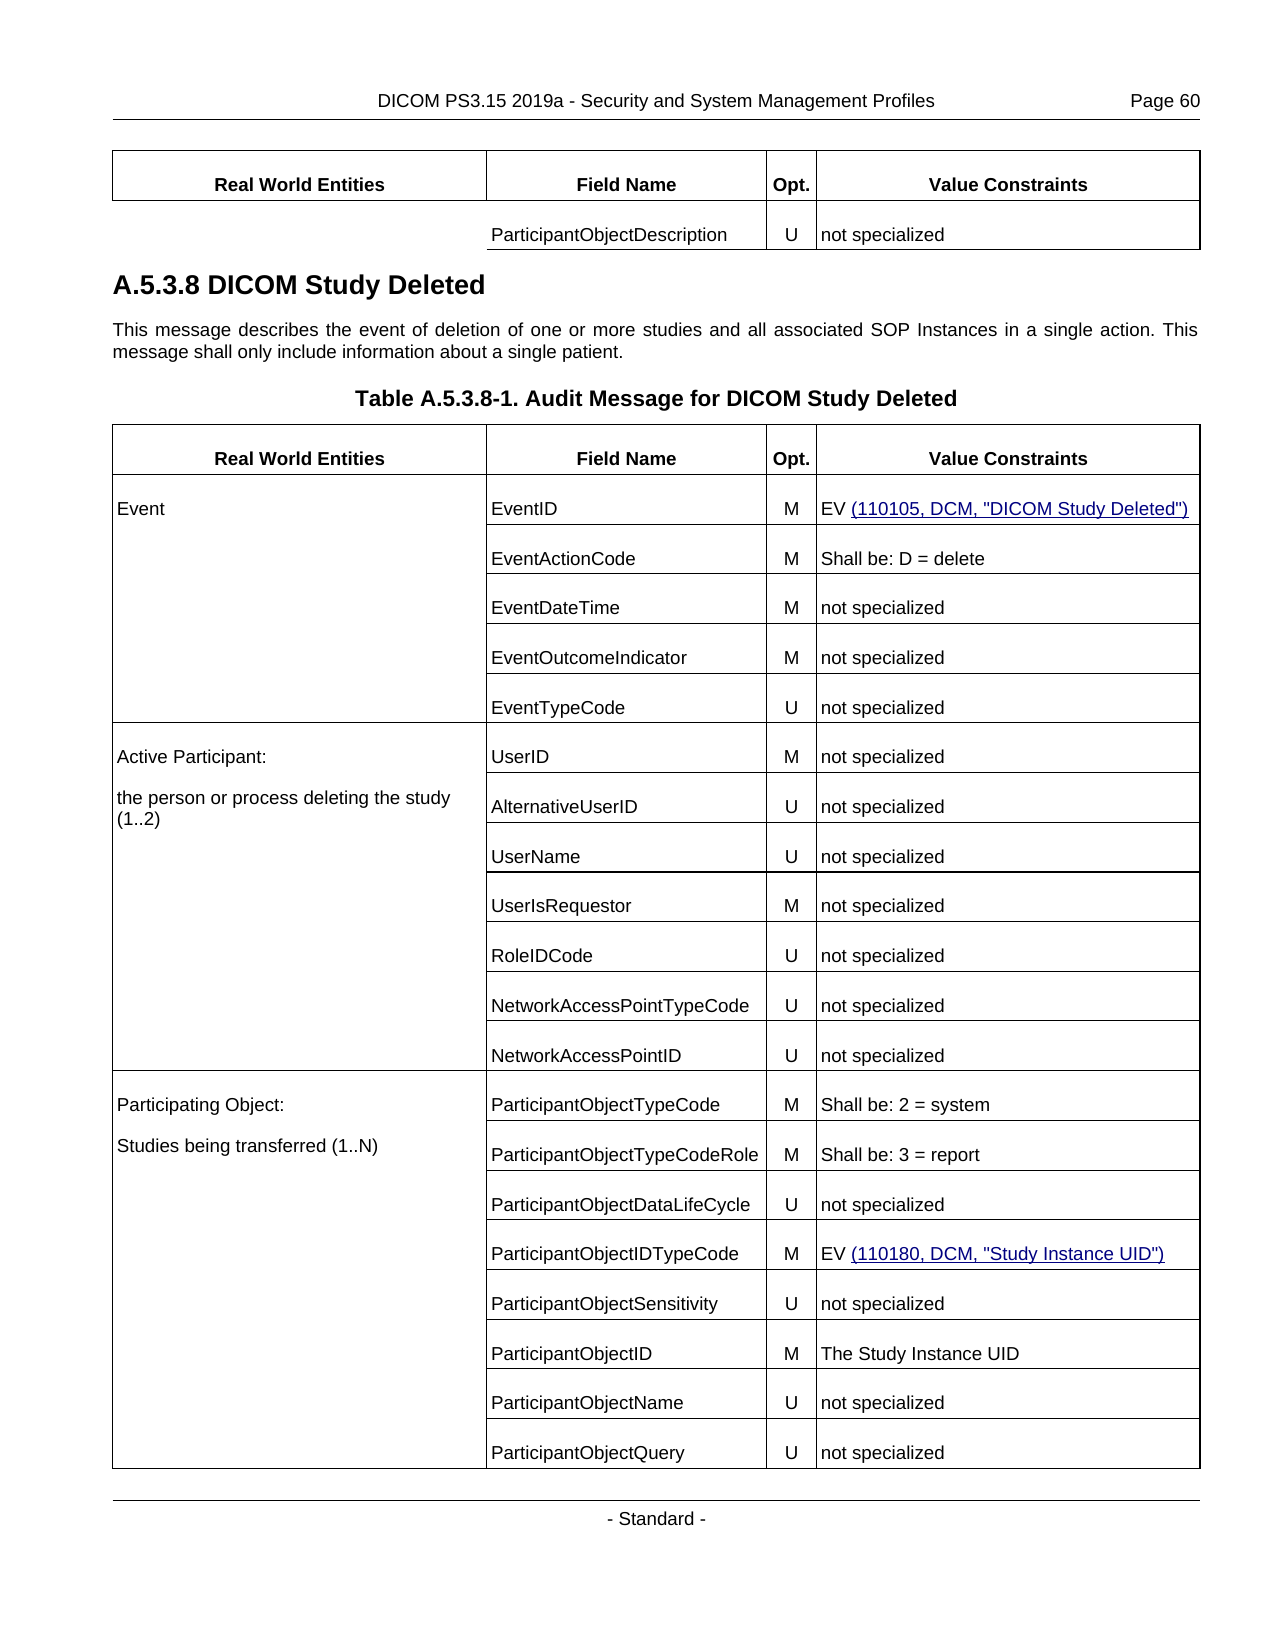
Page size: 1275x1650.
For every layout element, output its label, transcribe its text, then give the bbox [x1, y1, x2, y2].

table_cell ParticipantObjectQuery [487, 1419, 766, 1468]
table_cell M [767, 873, 816, 921]
table_cell EventID [487, 475, 766, 523]
table_header Real World Entities [113, 425, 486, 474]
table_cell U [767, 1270, 816, 1318]
table_cell AlternativeUserID [487, 773, 766, 822]
table_cell not specialized [817, 624, 1199, 673]
table_cell not specialized [817, 674, 1199, 722]
table_cell EventActionCode [487, 525, 766, 573]
table_cell not specialized [817, 723, 1199, 772]
table_cell M [767, 1220, 816, 1269]
table_cell not specialized [817, 922, 1199, 971]
table_cell U [767, 674, 816, 722]
table_cell not specialized [817, 1270, 1199, 1318]
table_cell M [767, 624, 816, 673]
table_cell ParticipantObjectTypeCodeRole [487, 1121, 766, 1169]
table_header Field Name [487, 151, 766, 200]
text A.5.3.8 DICOM Study Deleted [112, 269, 1200, 300]
table_cell M [767, 574, 816, 623]
table_cell ParticipantObjectName [487, 1369, 766, 1418]
table_cell Participating Object: Studies being transferred (1..N) [113, 1071, 486, 1468]
table_cell U [767, 1171, 816, 1219]
table_cell U [767, 922, 816, 971]
table_cell not specialized [817, 823, 1199, 871]
table_cell ParticipantObjectDescription [487, 201, 766, 249]
table_cell U [767, 1021, 816, 1070]
table_cell U [767, 773, 816, 822]
table_cell U [767, 201, 816, 249]
table_cell not specialized [817, 972, 1199, 1020]
table_cell not specialized [817, 1021, 1199, 1070]
table_cell not specialized [817, 574, 1199, 623]
table_cell M [767, 723, 816, 772]
table_cell not specialized [817, 773, 1199, 822]
table_cell Active Participant: the person or process deleting the study (1..2) [113, 723, 486, 1070]
table_cell U [767, 823, 816, 871]
text This message describes the event of deletion of one or more studies and all associated SOP Instances in a single action. This message shall only include information about a single patient. [112, 319, 1200, 362]
table_cell ParticipantObjectDataLifeCycle [487, 1171, 766, 1219]
table_header Value Constraints [817, 425, 1199, 474]
table_cell NetworkAccessPointID [487, 1021, 766, 1070]
table_cell ParticipantObjectID [487, 1320, 766, 1368]
table_cell The Study Instance UID [817, 1320, 1199, 1368]
table_cell EV (110105, DCM, "DICOM Study Deleted") [817, 475, 1199, 523]
table_cell ParticipantObjectTypeCode [487, 1071, 766, 1120]
table_cell U [767, 1369, 816, 1418]
table_cell M [767, 1320, 816, 1368]
table_cell U [767, 972, 816, 1020]
table_header Field Name [487, 425, 766, 474]
table_cell M [767, 475, 816, 523]
table_cell Shall be: 3 = report [817, 1121, 1199, 1169]
table_cell Shall be: 2 = system [817, 1071, 1199, 1120]
table_cell UserID [487, 723, 766, 772]
table_cell not specialized [817, 201, 1199, 249]
table_cell not specialized [817, 1369, 1199, 1418]
table_cell EventTypeCode [487, 674, 766, 722]
table_cell not specialized [817, 1171, 1199, 1219]
table_cell U [767, 1419, 816, 1468]
table_header Opt. [767, 151, 816, 200]
table_cell M [767, 1071, 816, 1120]
table_cell NetworkAccessPointTypeCode [487, 972, 766, 1020]
table_cell Shall be: D = delete [817, 525, 1199, 573]
table_cell not specialized [817, 873, 1199, 921]
table_header Real World Entities [113, 151, 486, 200]
table_cell M [767, 525, 816, 573]
table_cell EventOutcomeIndicator [487, 624, 766, 673]
text Table A.5.3.8-1. Audit Message for DICOM Study Deleted [112, 385, 1200, 411]
table_cell not specialized [817, 1419, 1199, 1468]
table_cell UserName [487, 823, 766, 871]
table_cell M [767, 1121, 816, 1169]
table_cell Event [113, 475, 486, 722]
table_cell UserIsRequestor [487, 873, 766, 921]
table_cell ParticipantObjectSensitivity [487, 1270, 766, 1318]
table_cell EV (110180, DCM, "Study Instance UID") [817, 1220, 1199, 1269]
table_header Opt. [767, 425, 816, 474]
table_cell EventDateTime [487, 574, 766, 623]
table_cell ParticipantObjectIDTypeCode [487, 1220, 766, 1269]
table_header Value Constraints [817, 151, 1199, 200]
table_cell RoleIDCode [487, 922, 766, 971]
